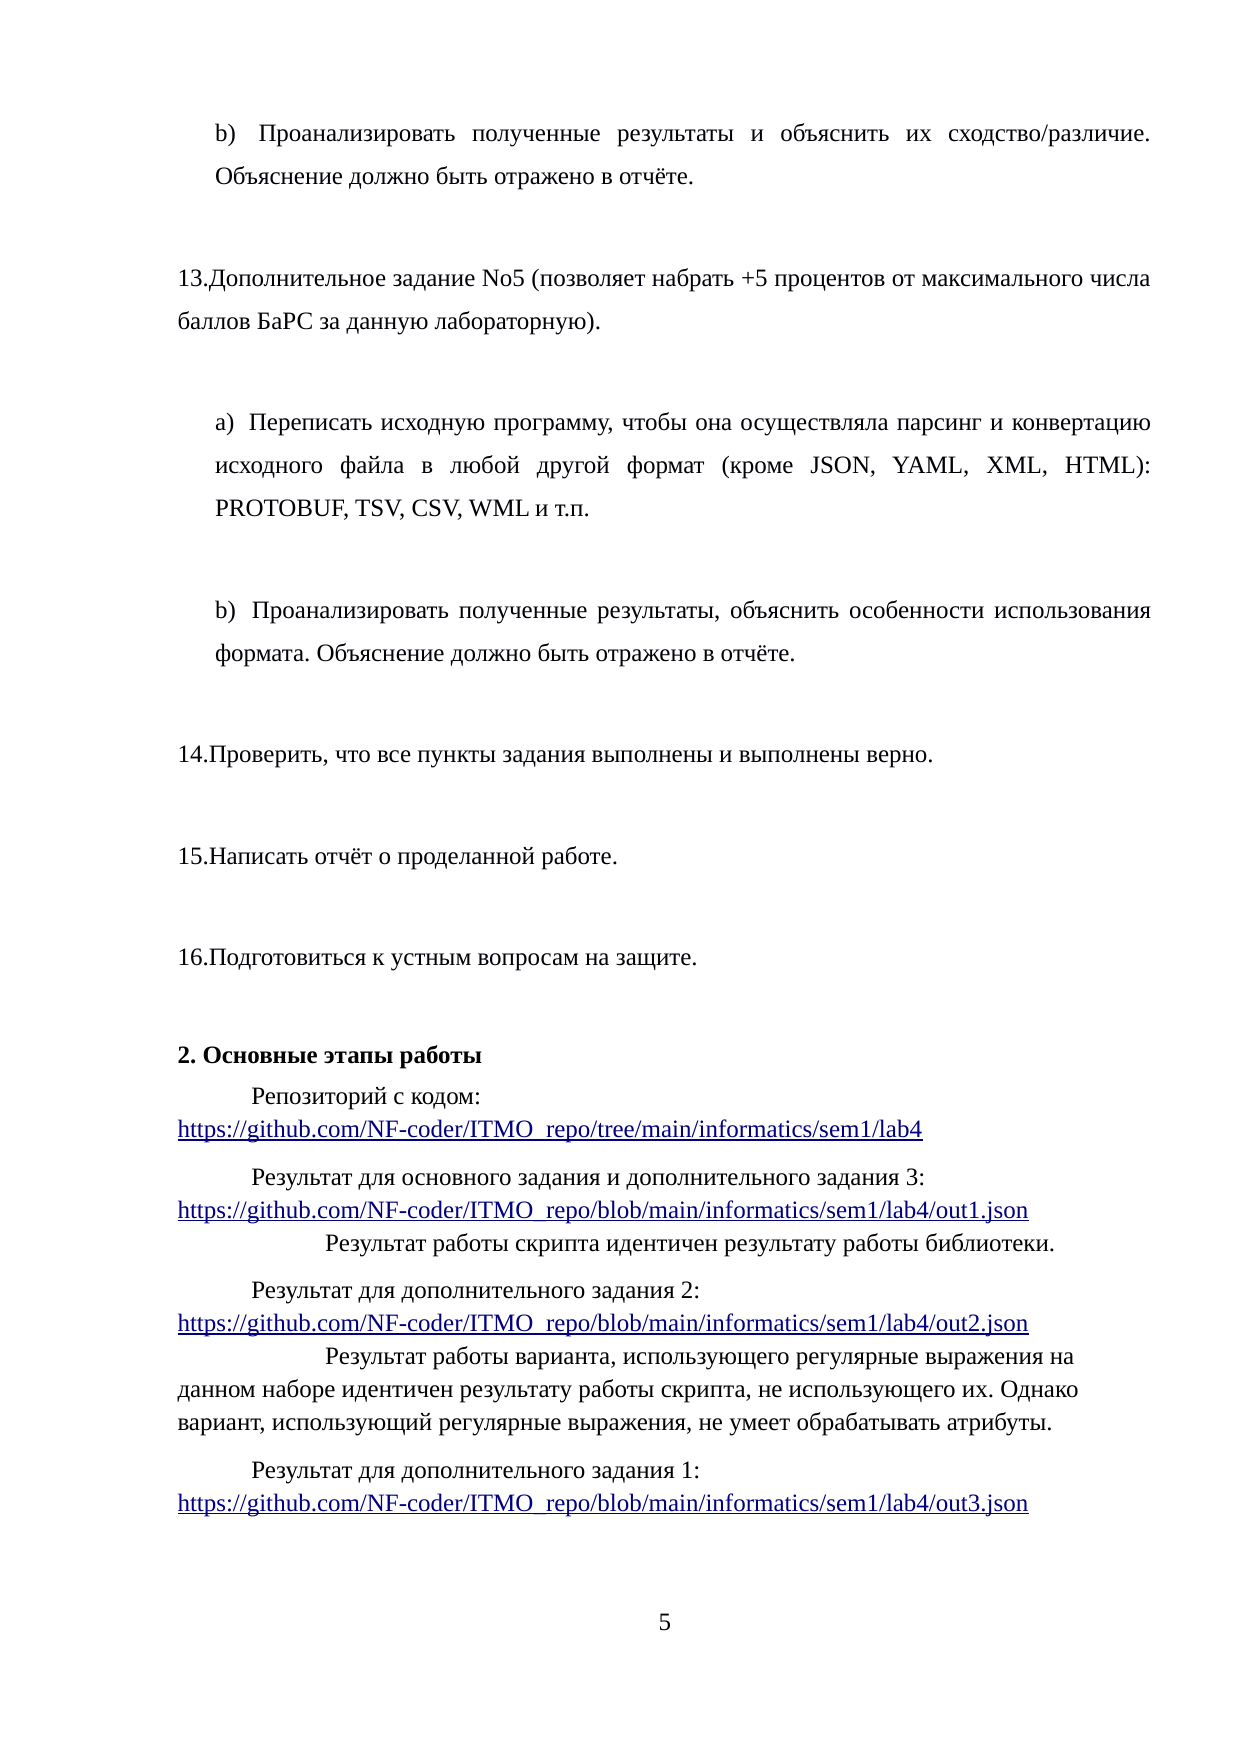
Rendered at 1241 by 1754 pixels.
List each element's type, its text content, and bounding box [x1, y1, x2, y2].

text b) Проанализировать полученные результаты, объяснить особенности использования формата. Объяснение должно быть отражено в отчёте. [215, 595, 1152, 667]
text 13.Дополнительное задание No5 (позволяет набрать +5 процентов от максимального числа баллов БаРС за данную лабораторную). [177, 263, 1152, 334]
text b) Проанализировать полученные результаты и объяснить их сходство/различие. Объяснение должно быть отражено в отчёте. [215, 118, 1152, 190]
subtitle 2. Основные этапы работы [177, 1040, 1152, 1068]
text a) Переписать исходную программу, чтобы она осуществляла парсинг и конвертацию исходного файла в любой другой формат (кроме JSON, YAML, XML, HTML): PROTOBUF, TSV, CSV, WML и т.п. [215, 407, 1152, 522]
text 14.Проверить, что все пункты задания выполнены и выполнены верно. [177, 739, 1152, 768]
text Результат для дополнительного задания 1: https://github.com/NF-coder/ITMO_repo/blob/main/informatics/sem1/lab4/out3.json [177, 1455, 1152, 1517]
text Репозиторий с кодом: https://github.com/NF-coder/ITMO_repo/tree/main/informatics/sem1/lab4 [177, 1081, 1152, 1143]
text 15.Написать отчёт о проделанной работе. [177, 841, 1152, 870]
text 16.Подготовиться к устным вопросам на защите. [177, 942, 1152, 971]
text Результат для основного задания и дополнительного задания 3: https://github.com/NF-coder/ITMO_repo/blob/main/informatics/sem1/lab4/out1.json Результат работы скрипта идентичен результату работы библиотеки. [177, 1162, 1152, 1256]
text Результат для дополнительного задания 2: https://github.com/NF-coder/ITMO_repo/blob/main/informatics/sem1/lab4/out2.json Результат работы варианта, использующего регулярные выражения на данном наборе идентичен результату работы скрипта, не использующего их. Однако вариант, использующий регулярные выражения, не умеет обрабатывать атрибуты. [177, 1275, 1152, 1436]
